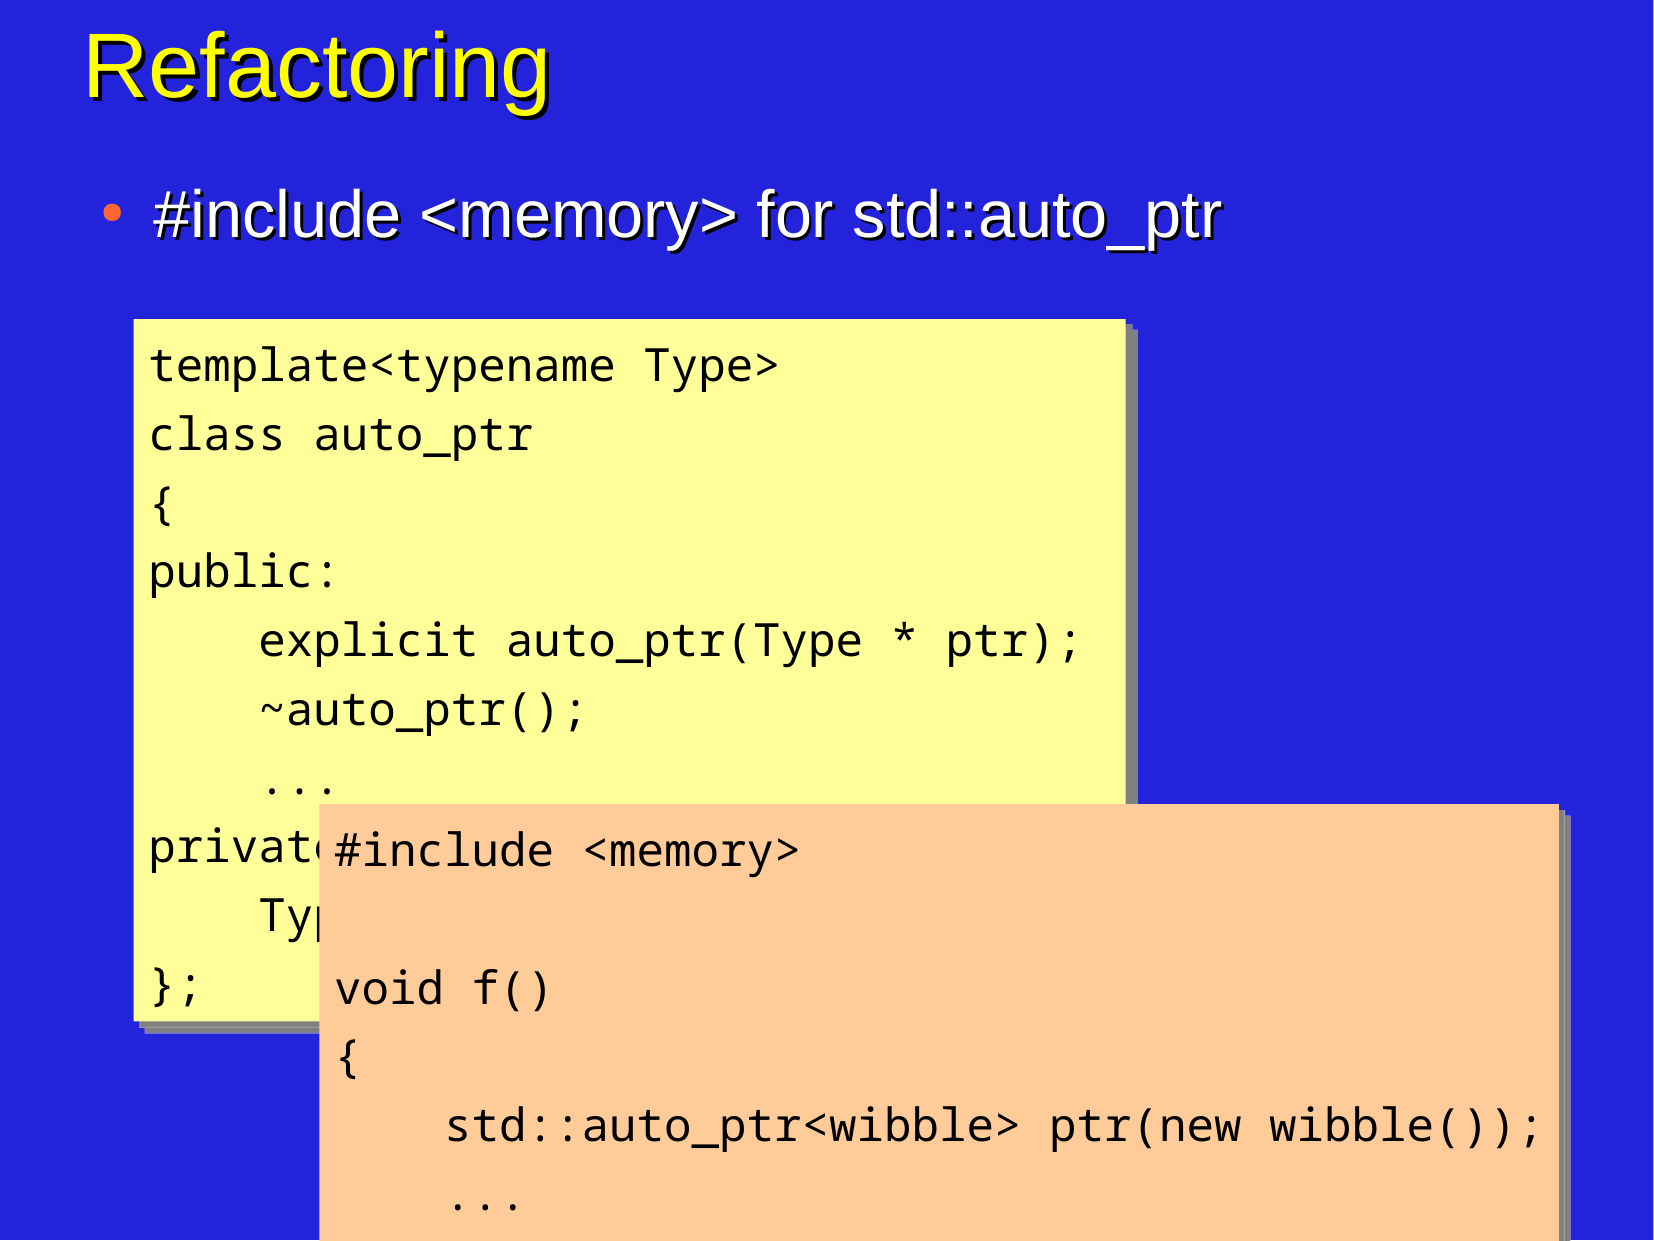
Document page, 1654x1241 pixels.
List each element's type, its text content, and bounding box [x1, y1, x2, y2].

text_box template<typename Type> class auto_ptr { public: explicit auto_ptr(Type * ptr); ~auto_ptr(); ... private: Type * ptr; }; [133, 319, 1126, 1022]
list #include <memory> for std::auto_ptr [82, 177, 1571, 1182]
text_box #include <memory> void f() { std::auto_ptr<wibble> ptr(new wibble()); ... } [319, 804, 1559, 1241]
title Refactoring [82, 2, 1571, 130]
